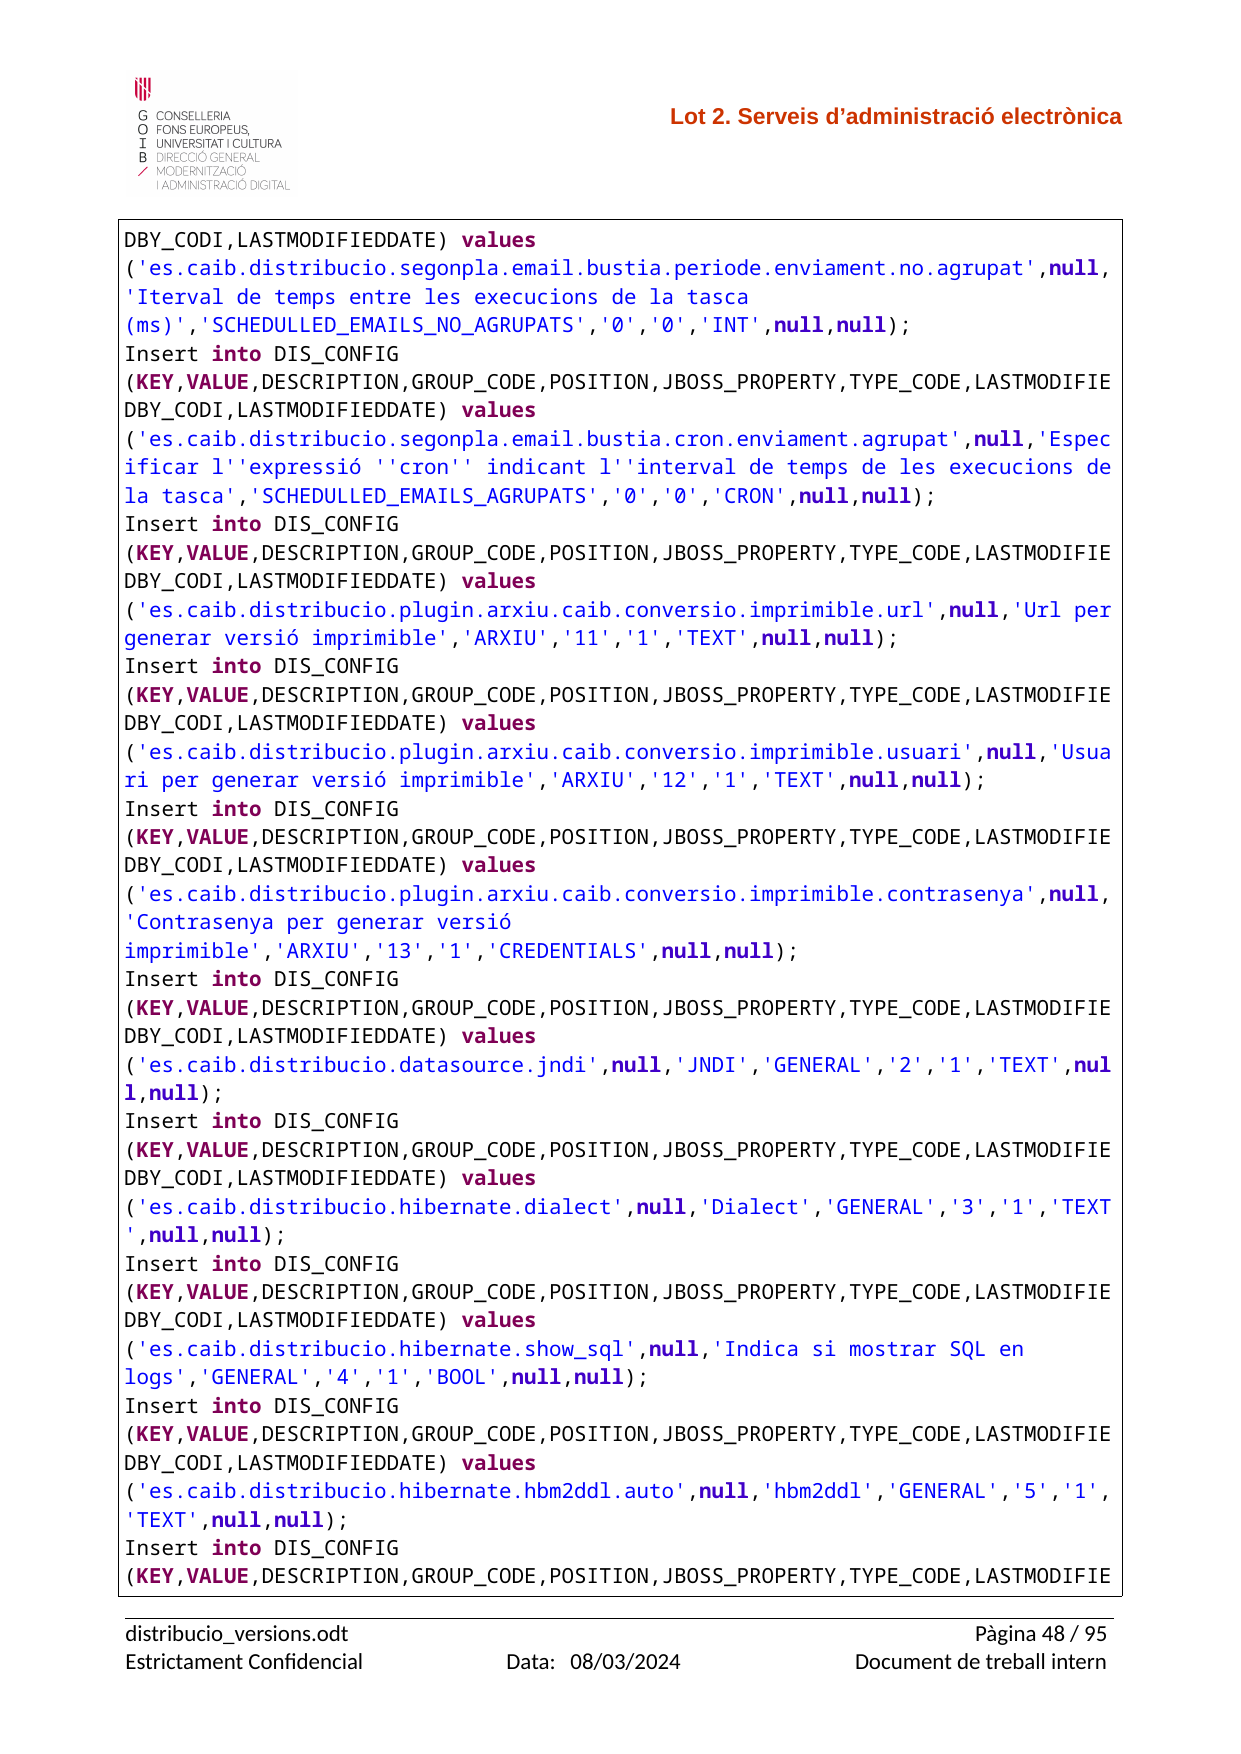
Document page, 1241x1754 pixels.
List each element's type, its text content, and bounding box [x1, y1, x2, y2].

picture [126, 70, 299, 197]
table_header DBY_CODI,LASTMODIFIEDDATE) values ('es.caib.distribucio.segonpla.email.bustia.periode.enviament.no.agrupat',null,'Iterval de temps entre les execucions de la tasca (ms)','SCHEDULLED_EMAILS_NO_AGRUPATS','0','0','INT',null,null); Insert into DIS_CONFIG (KEY,VALUE,DESCRIPTION,GROUP_CODE,POSITION,JBOSS_PROPERTY,TYPE_CODE,LASTMODIFIEDBY_CODI,LASTMODIFIEDDATE) values ('es.caib.distribucio.segonpla.email.bustia.cron.enviament.agrupat',null,'Especificar l''expressió ''cron'' indicant l''interval de temps de les execucions de la tasca','SCHEDULLED_EMAILS_AGRUPATS','0','0','CRON',null,null); Insert into DIS_CONFIG (KEY,VALUE,DESCRIPTION,GROUP_CODE,POSITION,JBOSS_PROPERTY,TYPE_CODE,LASTMODIFIEDBY_CODI,LASTMODIFIEDDATE) values ('es.caib.distribucio.plugin.arxiu.caib.conversio.imprimible.url',null,'Url per generar versió imprimible','ARXIU','11','1','TEXT',null,null); Insert into DIS_CONFIG (KEY,VALUE,DESCRIPTION,GROUP_CODE,POSITION,JBOSS_PROPERTY,TYPE_CODE,LASTMODIFIEDBY_CODI,LASTMODIFIEDDATE) values ('es.caib.distribucio.plugin.arxiu.caib.conversio.imprimible.usuari',null,'Usuari per generar versió imprimible','ARXIU','12','1','TEXT',null,null); Insert into DIS_CONFIG (KEY,VALUE,DESCRIPTION,GROUP_CODE,POSITION,JBOSS_PROPERTY,TYPE_CODE,LASTMODIFIEDBY_CODI,LASTMODIFIEDDATE) values ('es.caib.distribucio.plugin.arxiu.caib.conversio.imprimible.contrasenya',null,'Contrasenya per generar versió imprimible','ARXIU','13','1','CREDENTIALS',null,null); Insert into DIS_CONFIG (KEY,VALUE,DESCRIPTION,GROUP_CODE,POSITION,JBOSS_PROPERTY,TYPE_CODE,LASTMODIFIEDBY_CODI,LASTMODIFIEDDATE) values ('es.caib.distribucio.datasource.jndi',null,'JNDI','GENERAL','2','1','TEXT',null,null); Insert into DIS_CONFIG (KEY,VALUE,DESCRIPTION,GROUP_CODE,POSITION,JBOSS_PROPERTY,TYPE_CODE,LASTMODIFIEDBY_CODI,LASTMODIFIEDDATE) values ('es.caib.distribucio.hibernate.dialect',null,'Dialect','GENERAL','3','1','TEXT',null,null); Insert into DIS_CONFIG (KEY,VALUE,DESCRIPTION,GROUP_CODE,POSITION,JBOSS_PROPERTY,TYPE_CODE,LASTMODIFIEDBY_CODI,LASTMODIFIEDDATE) values ('es.caib.distribucio.hibernate.show_sql',null,'Indica si mostrar SQL en logs','GENERAL','4','1','BOOL',null,null); Insert into DIS_CONFIG (KEY,VALUE,DESCRIPTION,GROUP_CODE,POSITION,JBOSS_PROPERTY,TYPE_CODE,LASTMODIFIEDBY_CODI,LASTMODIFIEDDATE) values ('es.caib.distribucio.hibernate.hbm2ddl.auto',null,'hbm2ddl','GENERAL','5','1','TEXT',null,null); Insert into DIS_CONFIG (KEY,VALUE,DESCRIPTION,GROUP_CODE,POSITION,JBOSS_PROPERTY,TYPE_CODE,LASTMODIFIE [119, 220, 1122, 1596]
